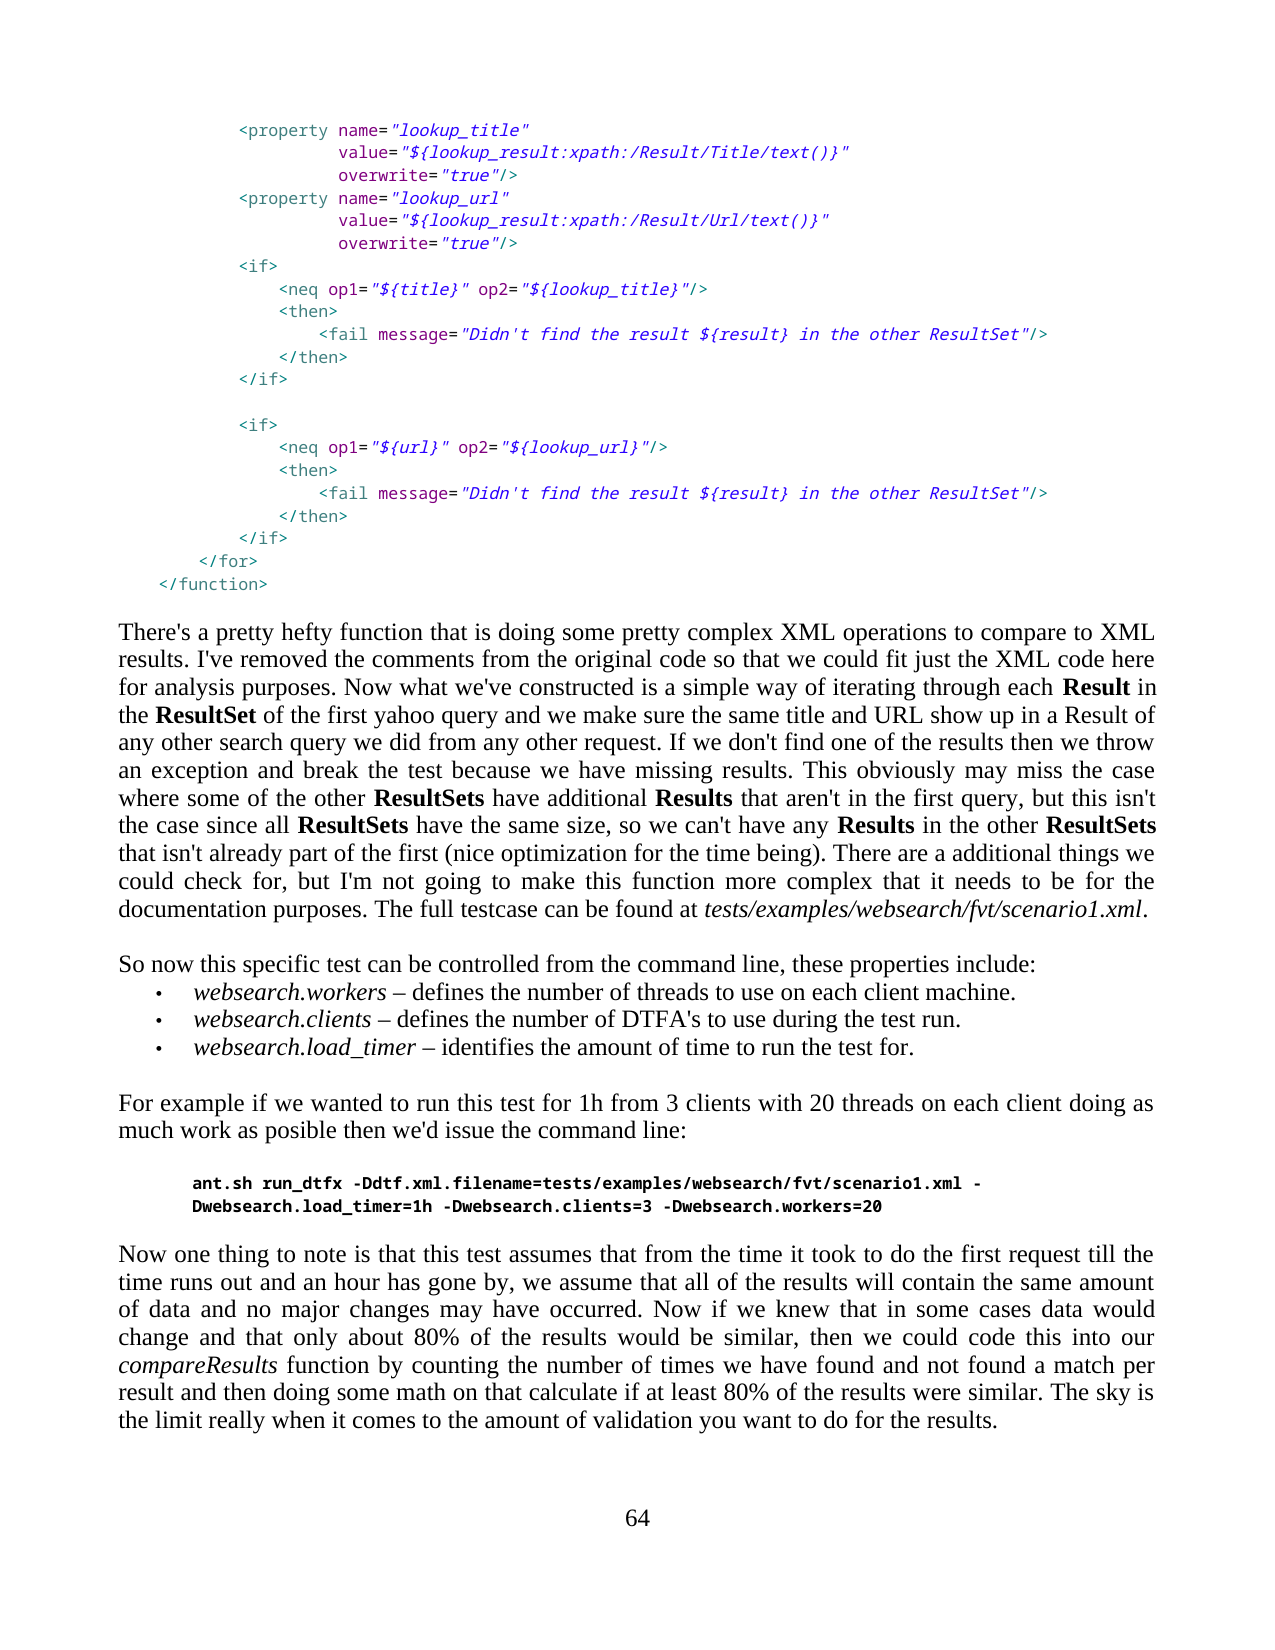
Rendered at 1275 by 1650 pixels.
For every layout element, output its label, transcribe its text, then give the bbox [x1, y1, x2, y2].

text <if> [118, 413, 1157, 436]
text <neq op1="${title}" op2="${lookup_title}"/> [118, 277, 1157, 300]
text </function> [118, 572, 1157, 595]
list websearch.load_timer – identifies the amount of time to run the test for. [156, 1033, 1157, 1061]
text </if> [118, 527, 1157, 549]
text <neq op1="${url}" op2="${lookup_url}"/> [118, 436, 1157, 459]
text overwrite="true"/> [118, 232, 1157, 254]
text ant.sh run_dtfx -Ddtf.xml.filename=tests/examples/websearch/fvt/scenario1.xml -Dwebsearch.load_timer=1h -Dwebsearch.clients=3 -Dwebsearch.workers=20 [192, 1172, 1157, 1217]
text </for> [118, 549, 1157, 572]
text <if> [118, 254, 1157, 277]
text </if> [118, 368, 1157, 391]
text For example if we wanted to run this test for 1h from 3 clients with 20 threads on each client doing as much work as posible then we'd issue the command line: [118, 1089, 1157, 1144]
text <fail message="Didn't find the result ${result} in the other ResultSet"/> [118, 322, 1157, 345]
text <fail message="Didn't find the result ${result} in the other ResultSet"/> [118, 481, 1157, 504]
text <then> [118, 300, 1157, 322]
text There's a pretty hefty function that is doing some pretty complex XML operations to compare to XML results. I've removed the comments from the original code so that we could fit just the XML code here for analysis purposes. Now what we've constructed is a simple way of iterating through each Result in the ResultSet of the first yahoo query and we make sure the same title and URL show up in a Result of any other search query we did from any other request. If we don't find one of the results then we throw an exception and break the test because we have missing results. This obviously may miss the case where some of the other ResultSets have additional Results that aren't in the first query, but this isn't the case since all ResultSets have the same size, so we can't have any Results in the other ResultSets that isn't already part of the first (nice optimization for the time being). There are a additional things we could check for, but I'm not going to make this function more complex that it needs to be for the documentation purposes. The full testcase can be found at tests/examples/websearch/fvt/scenario1.xml. [118, 618, 1157, 922]
text So now this specific test can be controlled from the command line, these properties include: [118, 950, 1157, 978]
text value="${lookup_result:xpath:/Result/Url/text()}" [118, 209, 1157, 232]
text overwrite="true"/> [118, 163, 1157, 186]
list websearch.clients – defines the number of DTFA's to use during the test run. [156, 1006, 1157, 1033]
text <then> [118, 459, 1157, 481]
text value="${lookup_result:xpath:/Result/Title/text()}" [118, 141, 1157, 163]
text </then> [118, 345, 1157, 368]
text <property name="lookup_url" [118, 186, 1157, 209]
list websearch.workers – defines the number of threads to use on each client machine. [156, 978, 1157, 1006]
text </then> [118, 504, 1157, 527]
text Now one thing to note is that this test assumes that from the time it took to do the first request till the time runs out and an hour has gone by, we assume that all of the results will contain the same amount of data and no major changes may have occurred. Now if we knew that in some cases data would change and that only about 80% of the results would be similar, then we could code this into our compareResults function by counting the number of times we have found and not found a match per result and then doing some math on that calculate if at least 80% of the results were similar. The sky is the limit really when it comes to the amount of validation you want to do for the results. [118, 1240, 1157, 1434]
text <property name="lookup_title" [118, 118, 1157, 141]
